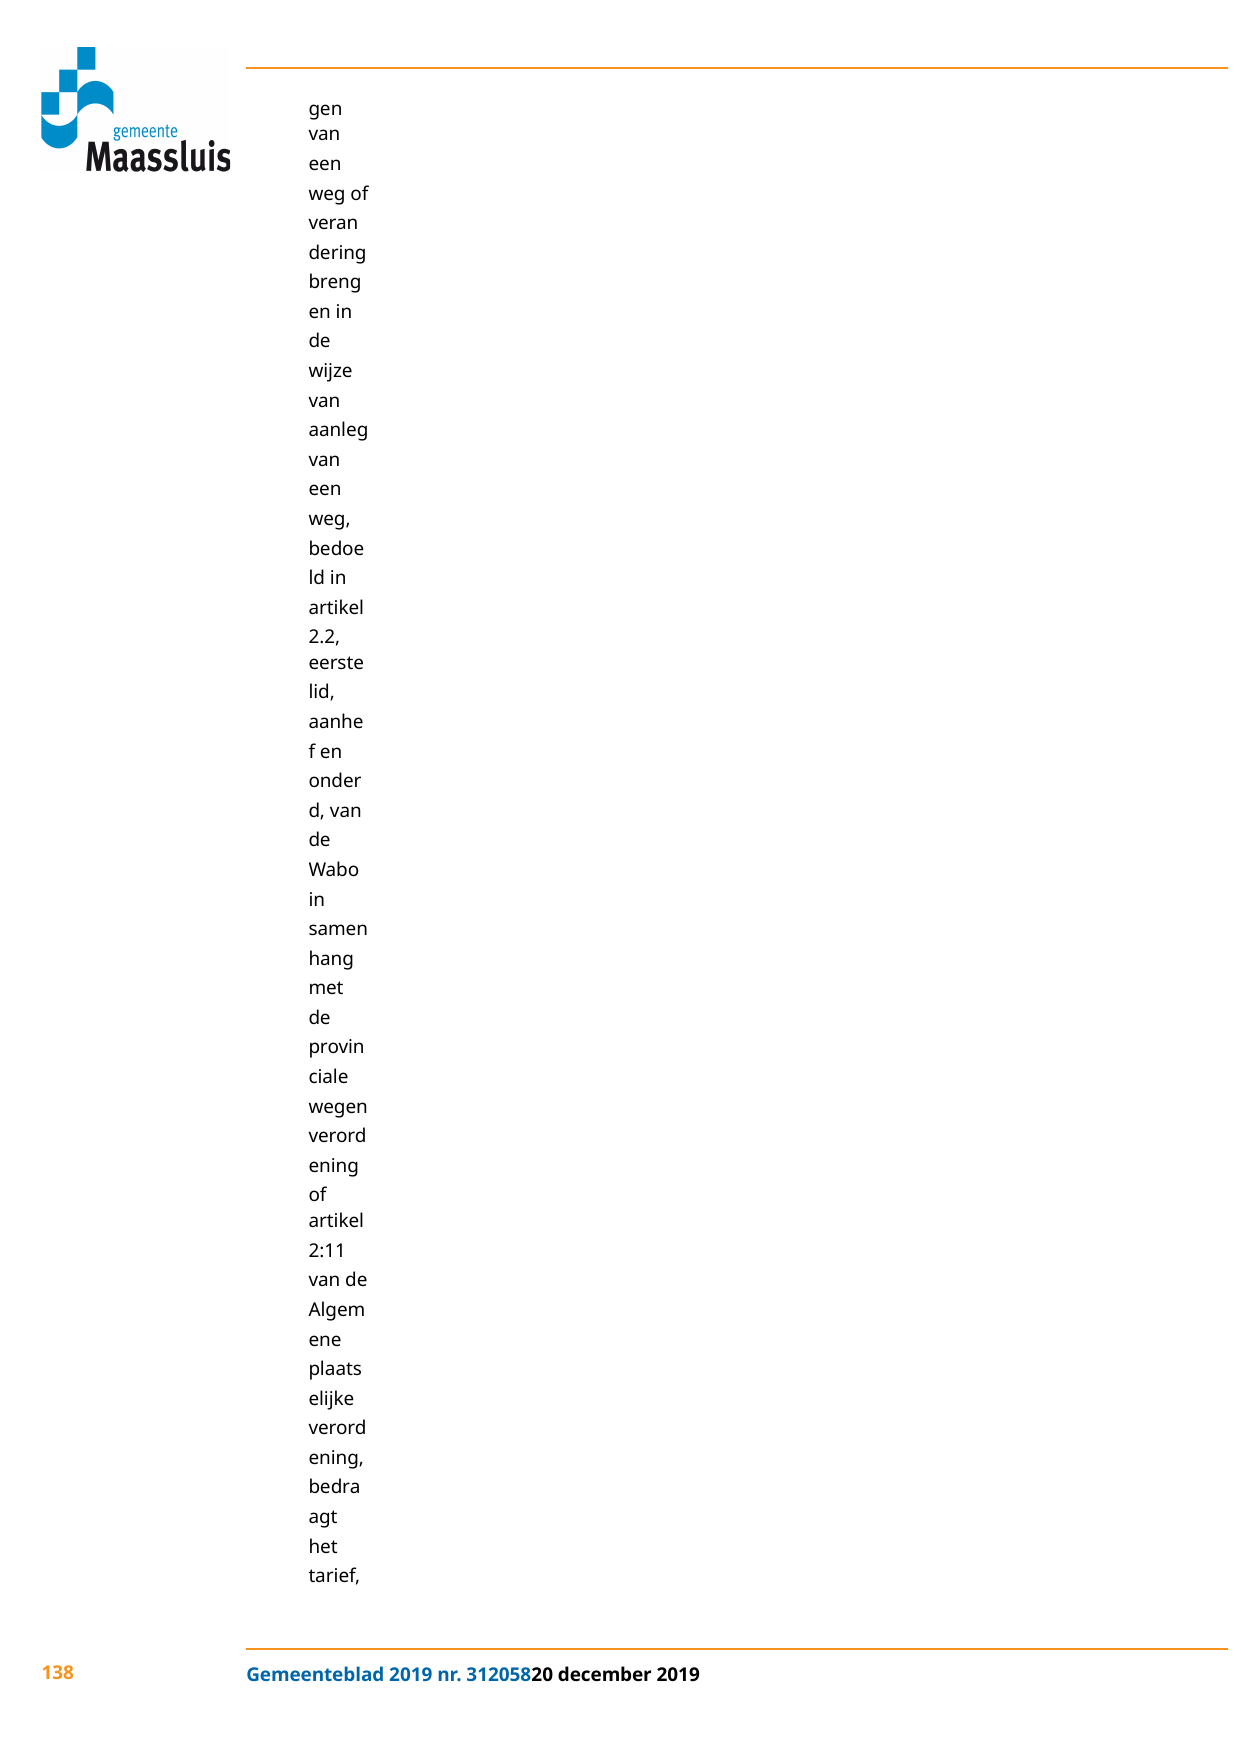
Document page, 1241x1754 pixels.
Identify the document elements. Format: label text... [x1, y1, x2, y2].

table_cell [489, 1208, 549, 1588]
table_cell gen [308, 95, 368, 121]
table_cell [248, 649, 308, 1207]
table_cell artikel 2:11 van de Algemene plaatselijke verordening, bedraagt het tarief, [308, 1208, 368, 1588]
table_cell [489, 121, 549, 649]
table_cell [489, 649, 549, 1207]
table_cell [248, 1208, 308, 1588]
table_cell eerste lid, aanhef en onder d, van de Wabo in samenhang met de provinciale wegenverordening of [308, 649, 368, 1207]
picture [41, 47, 77, 92]
table_cell [429, 649, 489, 1207]
picture [41, 47, 231, 172]
table_cell [489, 95, 549, 121]
table_cell [429, 95, 489, 121]
table_cell [429, 1208, 489, 1588]
table_cell [369, 95, 429, 121]
table_cell [369, 1208, 429, 1588]
table_cell [429, 121, 489, 649]
table_cell [248, 121, 308, 649]
table_cell [248, 95, 308, 121]
table_cell [369, 121, 429, 649]
table_cell van een weg of verandering brengen in de wijze van aanleg van een weg, bedoeld in artikel 2.2, [308, 121, 368, 649]
table_cell [369, 649, 429, 1207]
